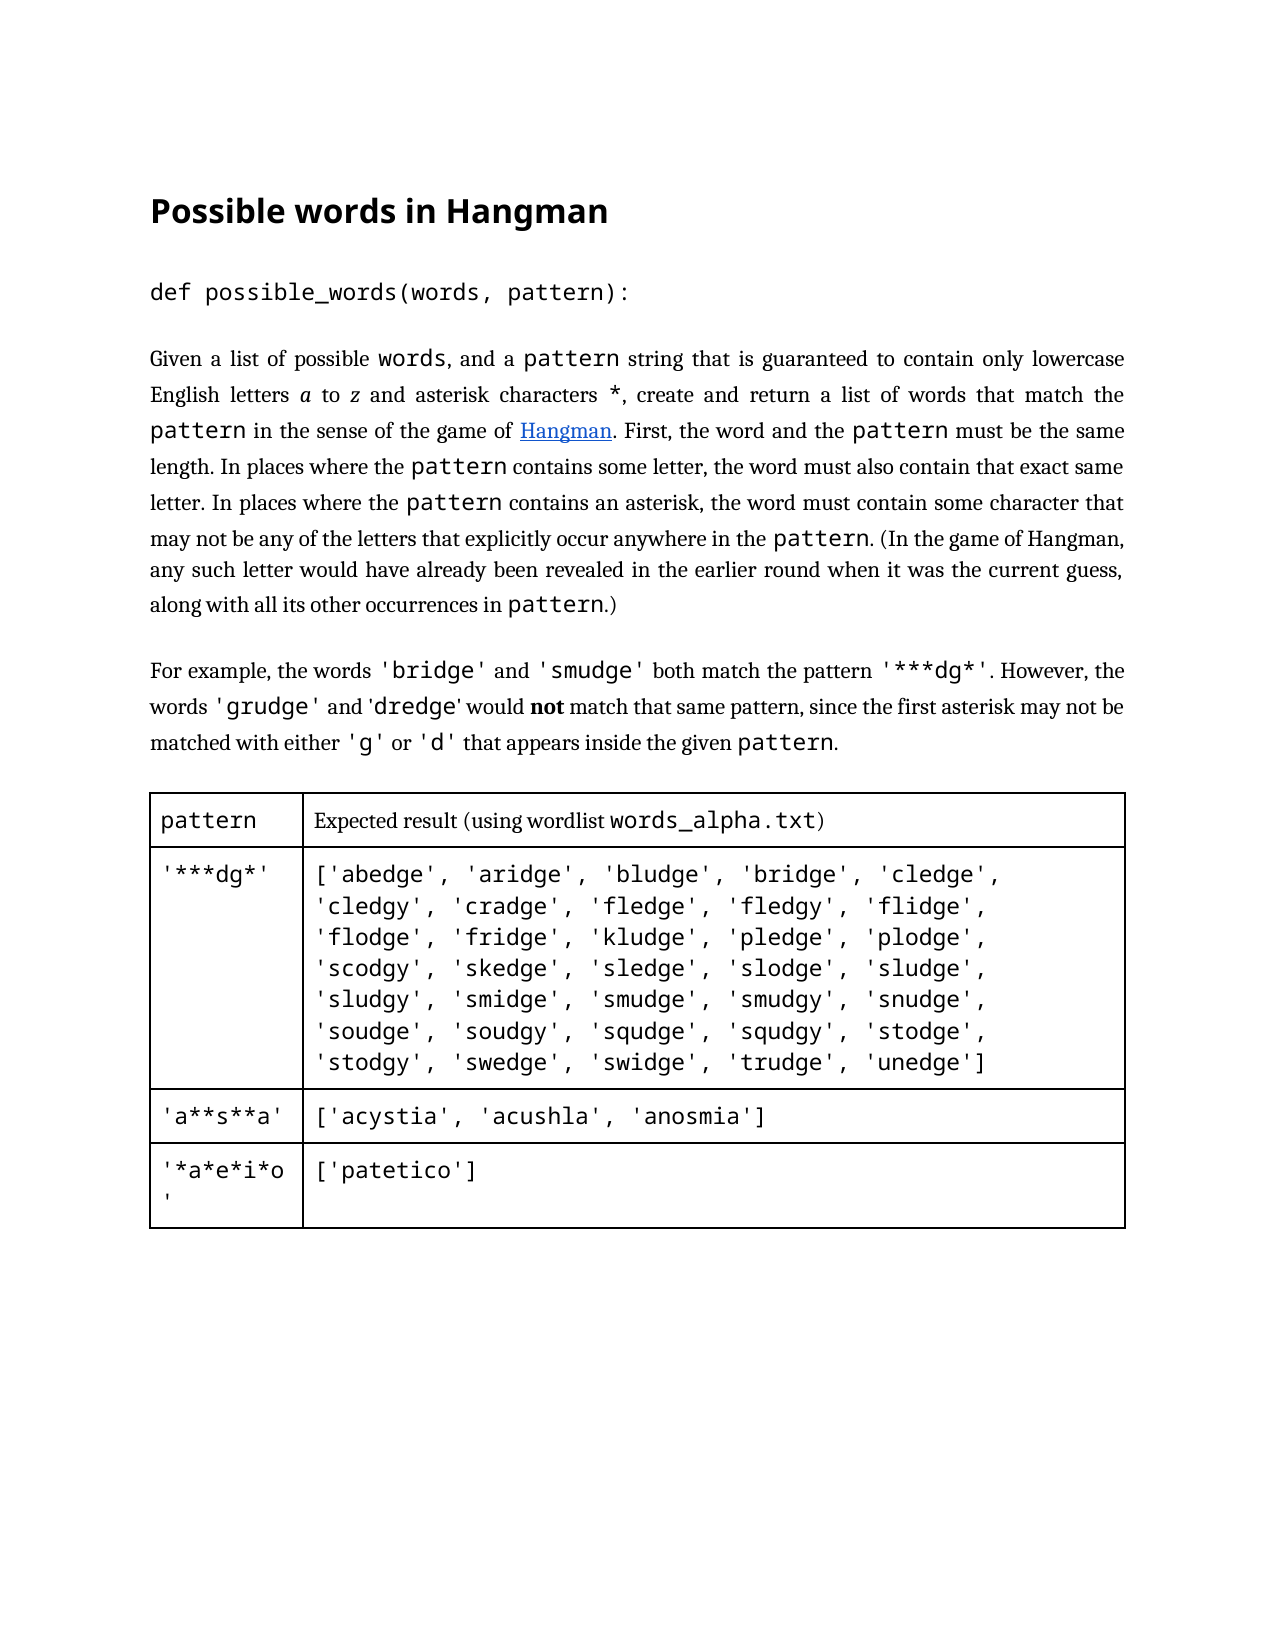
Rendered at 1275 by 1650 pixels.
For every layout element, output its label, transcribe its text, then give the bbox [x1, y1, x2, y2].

text For example, the words 'bridge' and 'smudge' both match the pattern '***dg*'. However, the words 'grudge' and 'dredge' would not match that same pattern, since the first asterisk may not be matched with either 'g' or 'd' that appears inside the given pattern. [150, 654, 1125, 757]
text def possible_words(words, pattern): [150, 276, 1125, 307]
table_cell ['acystia', 'acushla', 'anosmia'] [304, 1090, 1124, 1142]
table_cell 'a**s**a' [151, 1090, 302, 1142]
table_cell '***dg*' [151, 848, 302, 1088]
table_header Expected result (using wordlist words_alpha.txt) [304, 794, 1124, 846]
table_header pattern [151, 794, 302, 846]
table_cell ['abedge', 'aridge', 'bludge', 'bridge', 'cledge', 'cledgy', 'cradge', 'fledge', 'fledgy', 'flidge', 'flodge', 'fridge', 'kludge', 'pledge', 'plodge', 'scodgy', 'skedge', 'sledge', 'slodge', 'sludge', 'sludgy', 'smidge', 'smudge', 'smudgy', 'snudge', 'soudge', 'soudgy', 'squdge', 'squdgy', 'stodge', 'stodgy', 'swedge', 'swidge', 'trudge', 'unedge'] [304, 848, 1124, 1088]
table_cell '*a*e*i*o' [151, 1144, 302, 1227]
subtitle Possible words in Hangman [150, 187, 1125, 233]
text Given a list of possible words, and a pattern string that is guaranteed to contain only lowercase English letters a to z and asterisk characters *, create and return a list of words that match the pattern in the sense of the game of Hangman. First, the word and the pattern must be the same length. In places where the pattern contains some letter, the word must also contain that exact same letter. In places where the pattern contains an asterisk, the word must contain some character that may not be any of the letters that explicitly occur anywhere in the pattern. (In the game of Hangman, any such letter would have already been revealed in the earlier round when it was the current guess, along with all its other occurrences in pattern.) [150, 342, 1125, 619]
table_cell ['patetico'] [304, 1144, 1124, 1227]
